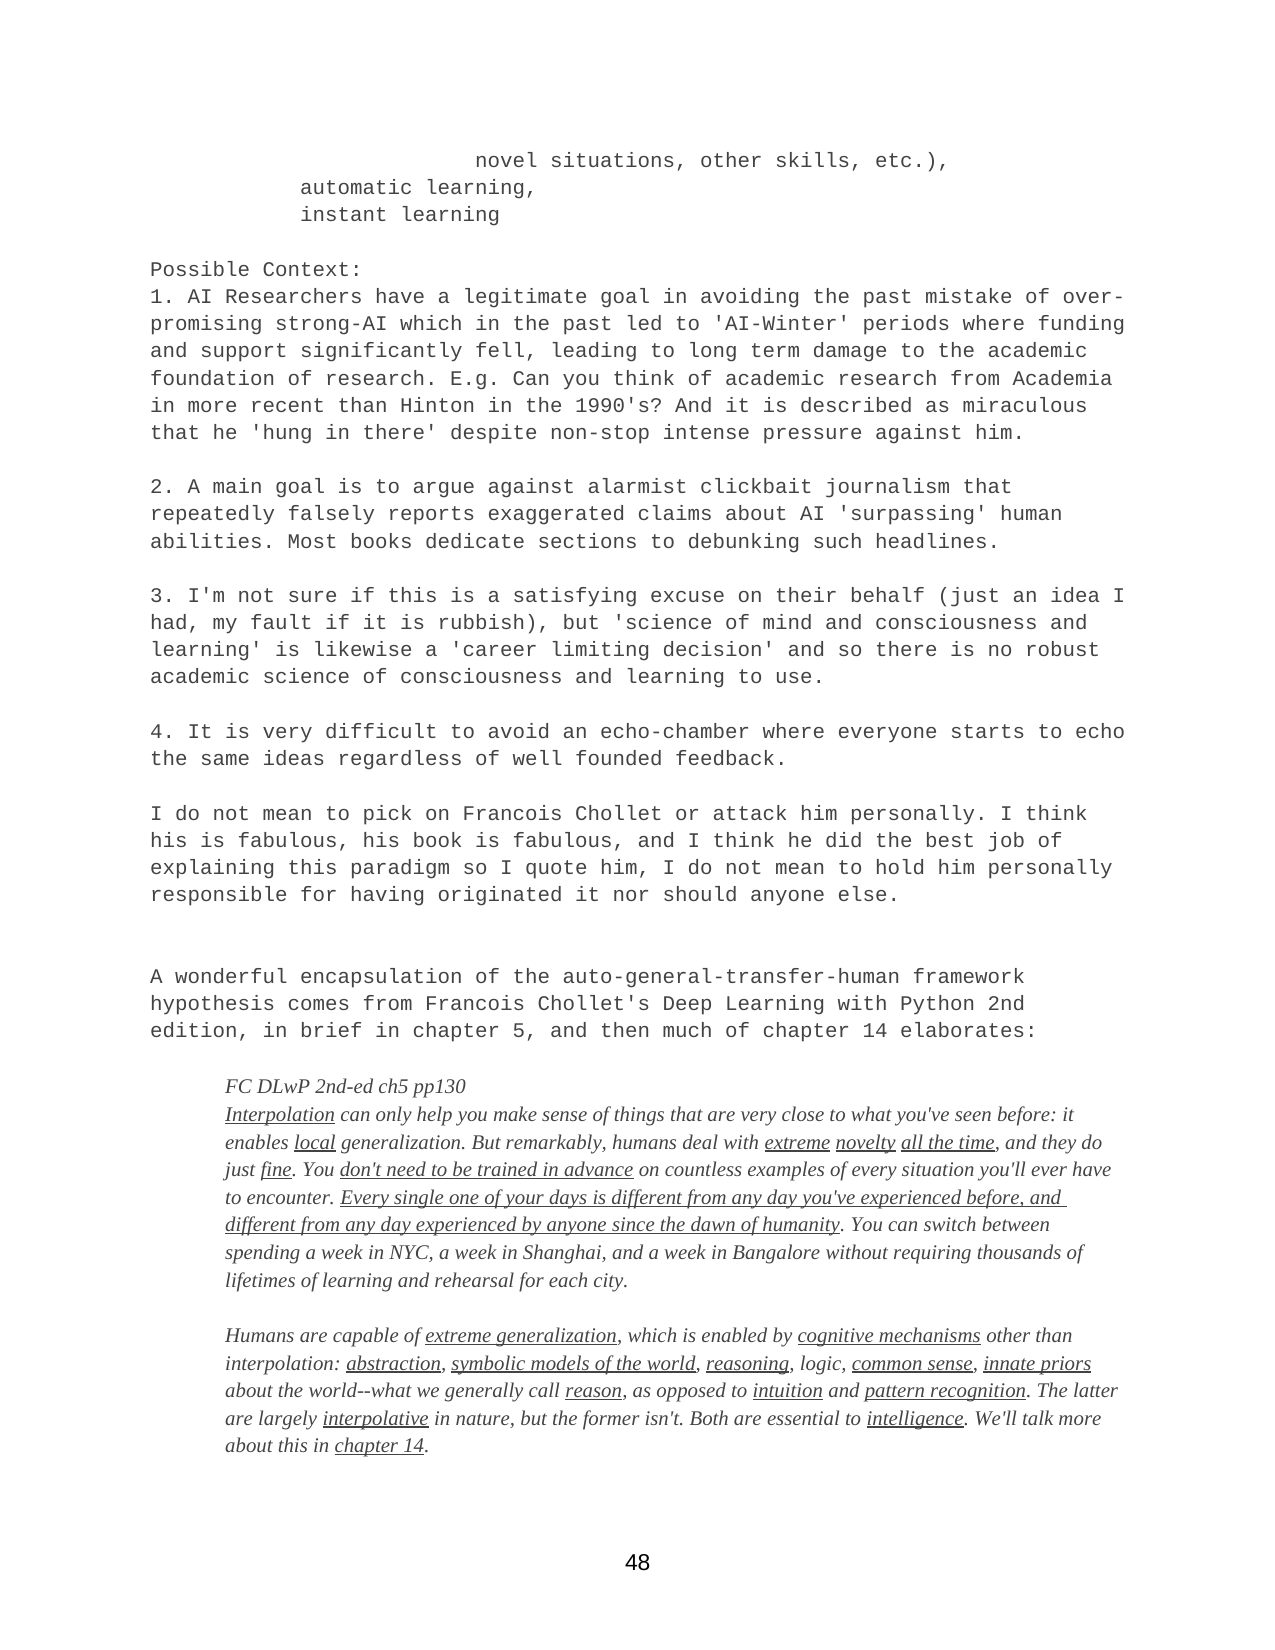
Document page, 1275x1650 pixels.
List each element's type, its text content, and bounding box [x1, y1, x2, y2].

text FC DLwP 2nd-ed ch5 pp130 [225, 1074, 1125, 1098]
text instant learning [300, 204, 1125, 228]
text I do not mean to pick on Francois Chollet or attack him personally. I think his is fabulous, his book is fabulous, and I think he did the best job of explaining this paradigm so I quote him, I do not mean to hold him personally responsible for having originated it nor should anyone else. [150, 802, 1125, 908]
text Possible Context: [150, 259, 1125, 282]
text novel situations, other skills, etc.), [375, 150, 1125, 174]
text 1. AI Researchers have a legitimate goal in avoiding the past mistake of over-promising strong-AI which in the past led to 'AI-Winter' periods where funding and support significantly fell, leading to long term damage to the academic foundation of research. E.g. Can you think of academic research from Academia in more recent than Hinton in the 1990's? And it is described as miraculous that he 'hung in there' despite non-stop intense pressure against him. [150, 286, 1125, 446]
text 4. It is very difficult to avoid an echo-chamber where everyone starts to echo the same ideas regardless of well founded feedback. [150, 721, 1125, 772]
text 2. A main goal is to argue against alarmist clickbait journalism that repeatedly falsely reports exaggerated claims about AI 'surpassing' human abilities. Most books dedicate sections to debunking such headlines. [150, 476, 1125, 554]
text 3. I'm not sure if this is a satisfying excuse on their behalf (just an idea I had, my fault if it is rubbish), but 'science of mind and consciousness and learning' is likewise a 'career limiting decision' and so there is no robust academic science of consciousness and learning to use. [150, 585, 1125, 690]
text Interpolation can only help you make sense of things that are very close to what you've seen before: it enables local generalization. But remarkably, humans deal with extreme novelty all the time, and they do just fine. You don't need to be trained in advance on countless examples of every situation you'll ever have to encounter. Every single one of your days is different from any day you've experienced before, and different from any day experienced by anyone since the dawn of humanity. You can switch between spending a week in NYC, a week in Shanghai, and a week in Bangalore without requiring thousands of lifetimes of learning and rehearsal for each city. [225, 1102, 1125, 1292]
text A wonderful encapsulation of the auto-general-transfer-human framework hypothesis comes from Francois Chollet's Deep Learning with Python 2nd edition, in brief in chapter 5, and then much of chapter 14 elaborates: [150, 966, 1125, 1044]
text Humans are capable of extreme generalization, which is enabled by cognitive mechanisms other than interpolation: abstraction, symbolic models of the world, reasoning, logic, common sense, innate priors about the world--what we generally call reason, as opposed to intuition and pattern recognition. The latter are largely interpolative in nature, but the former isn't. Both are essential to intelligence. We'll talk more about this in chapter 14. [225, 1323, 1125, 1457]
text automatic learning, [300, 177, 1125, 201]
